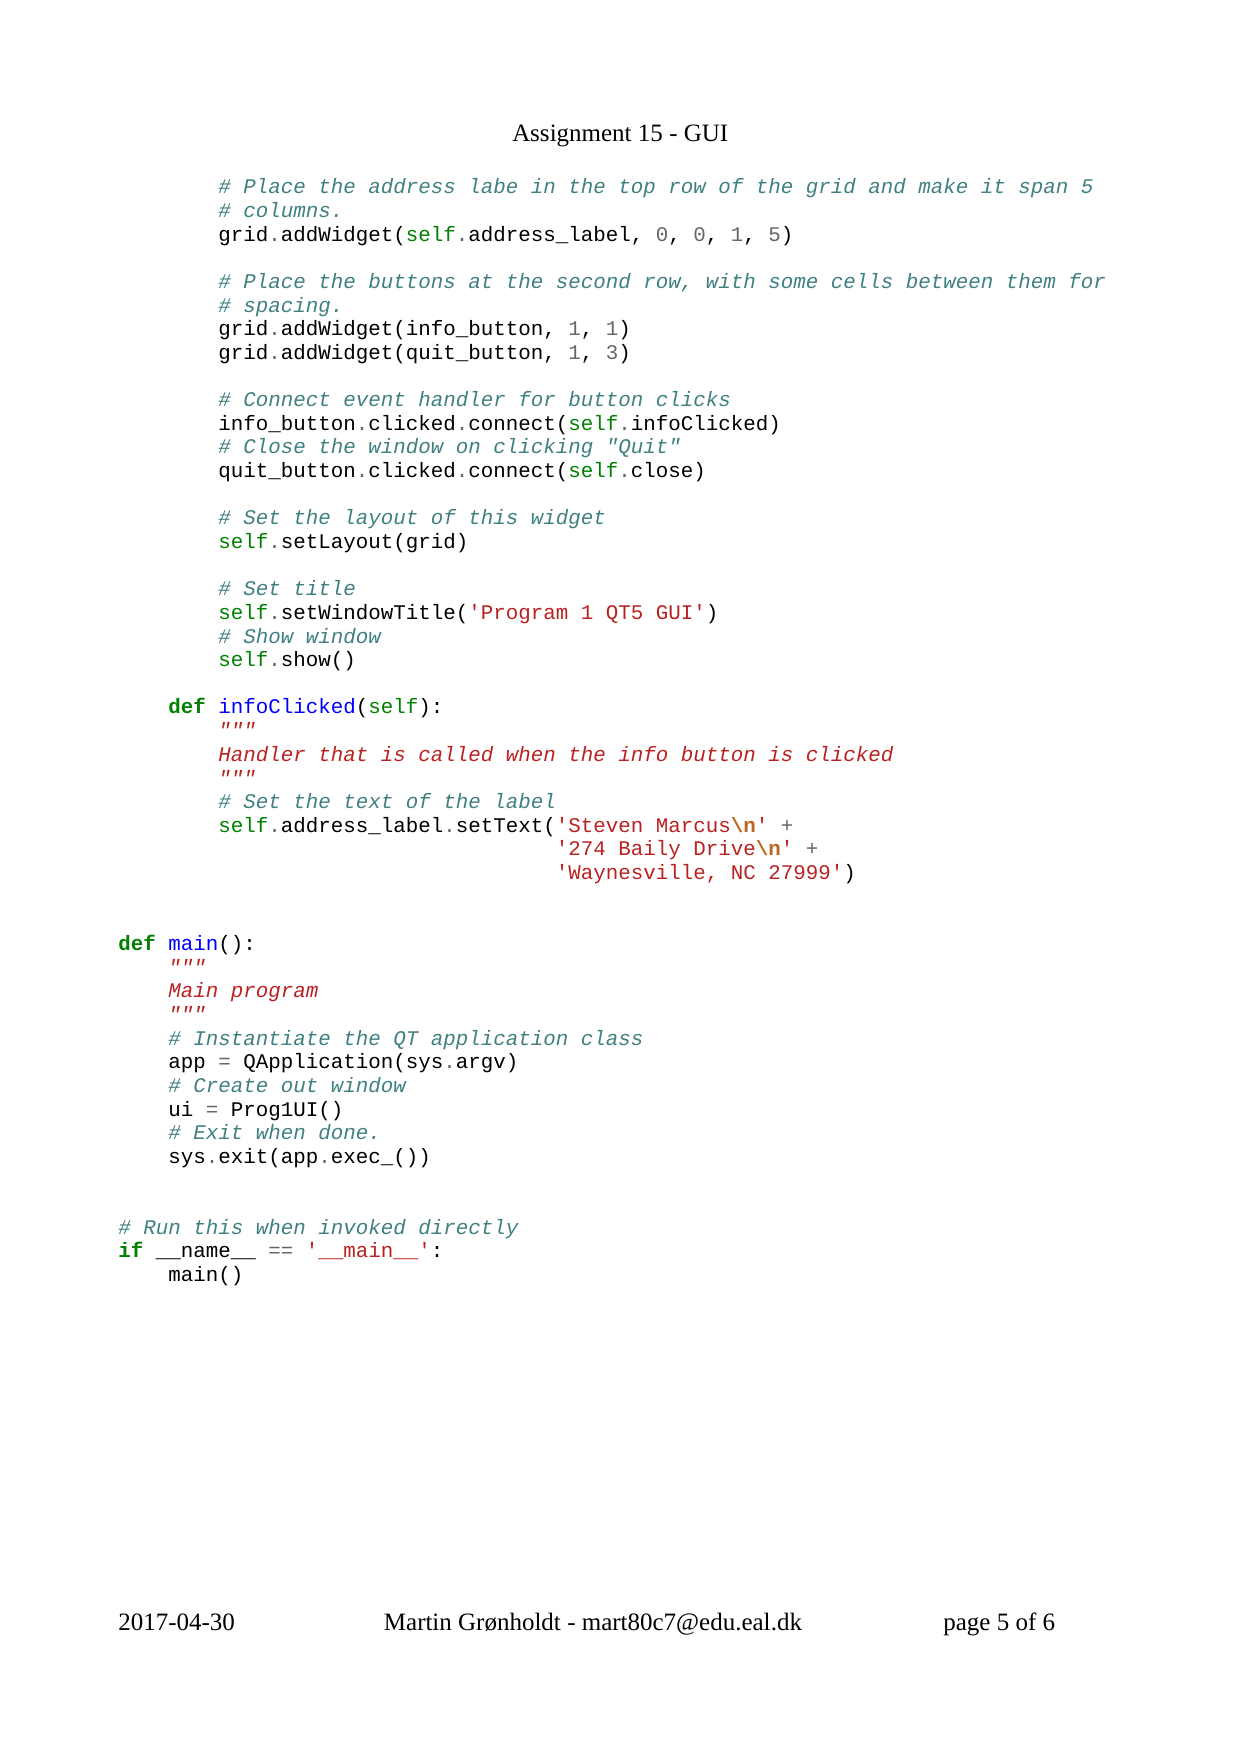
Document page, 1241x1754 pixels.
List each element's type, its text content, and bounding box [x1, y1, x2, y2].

text main() [118, 1264, 1122, 1288]
text # Set the text of the label [118, 791, 1122, 815]
text grid.addWidget(self.address_label, 0, 0, 1, 5) [118, 224, 1122, 247]
text """ [118, 720, 1122, 744]
text # Connect event handler for button clicks [118, 389, 1122, 413]
text grid.addWidget(info_button, 1, 1) [118, 318, 1122, 342]
text Handler that is called when the info button is clicked [118, 744, 1122, 767]
text self.setLayout(grid) [118, 531, 1122, 555]
text # Instantiate the QT application class [118, 1028, 1122, 1051]
text # Set the layout of this widget [118, 507, 1122, 531]
text Main program [118, 980, 1122, 1004]
text # Show window [118, 626, 1122, 649]
text 'Waynesville, NC 27999') [118, 862, 1122, 886]
text self.address_label.setText('Steven Marcus\n' + [118, 815, 1122, 838]
text def main(): [118, 933, 1122, 957]
text """ [118, 1004, 1122, 1028]
text """ [118, 957, 1122, 980]
text # Place the buttons at the second row, with some cells between them for [118, 271, 1122, 294]
text quit_button.clicked.connect(self.close) [118, 460, 1122, 484]
text self.setWindowTitle('Program 1 QT5 GUI') [118, 602, 1122, 626]
text # Exit when done. [118, 1122, 1122, 1146]
text # columns. [118, 200, 1122, 224]
text def infoClicked(self): [118, 697, 1122, 720]
text # Close the window on clicking "Quit" [118, 436, 1122, 460]
text # Place the address labe in the top row of the grid and make it span 5 [118, 176, 1122, 200]
text # Set title [118, 578, 1122, 602]
text if __name__ == '__main__': [118, 1240, 1122, 1264]
text '274 Baily Drive\n' + [118, 838, 1122, 862]
text self.show() [118, 649, 1122, 673]
text grid.addWidget(quit_button, 1, 3) [118, 342, 1122, 366]
text info_button.clicked.connect(self.infoClicked) [118, 413, 1122, 436]
text # Create out window [118, 1075, 1122, 1098]
text sys.exit(app.exec_()) [118, 1146, 1122, 1169]
text # Run this when invoked directly [118, 1217, 1122, 1240]
text ui = Prog1UI() [118, 1098, 1122, 1122]
text """ [118, 767, 1122, 791]
text app = QApplication(sys.argv) [118, 1051, 1122, 1075]
text # spacing. [118, 294, 1122, 318]
